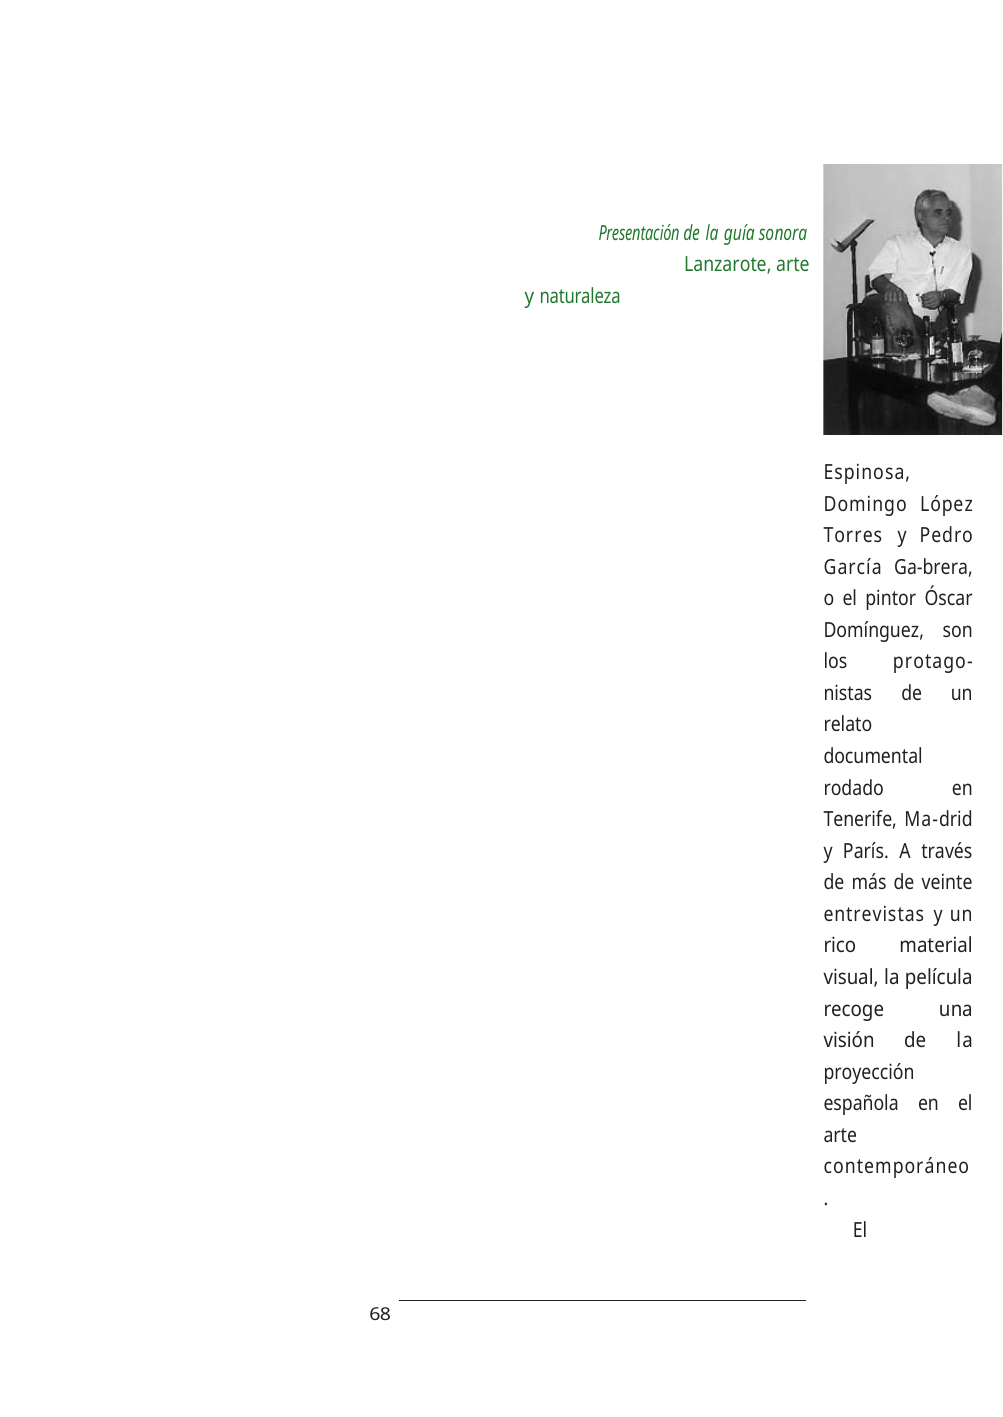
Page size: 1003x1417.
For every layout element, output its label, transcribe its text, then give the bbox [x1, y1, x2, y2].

text El [823, 1215, 972, 1243]
text Espinosa, Domingo López Torres y Pedro García Ga-brera, o el pintor Óscar Domínguez, son los protago-nistas de un relato documental rodado en Tenerife, Ma-drid y París. A través de más de veinte entrevistas y un rico material visual, la película recoge una visión de la proyección española en el arte contemporáneo. [823, 457, 972, 1211]
text y naturaleza [524, 281, 809, 309]
text Presentación de la guía sonora Lanzarote, arte [474, 218, 809, 278]
